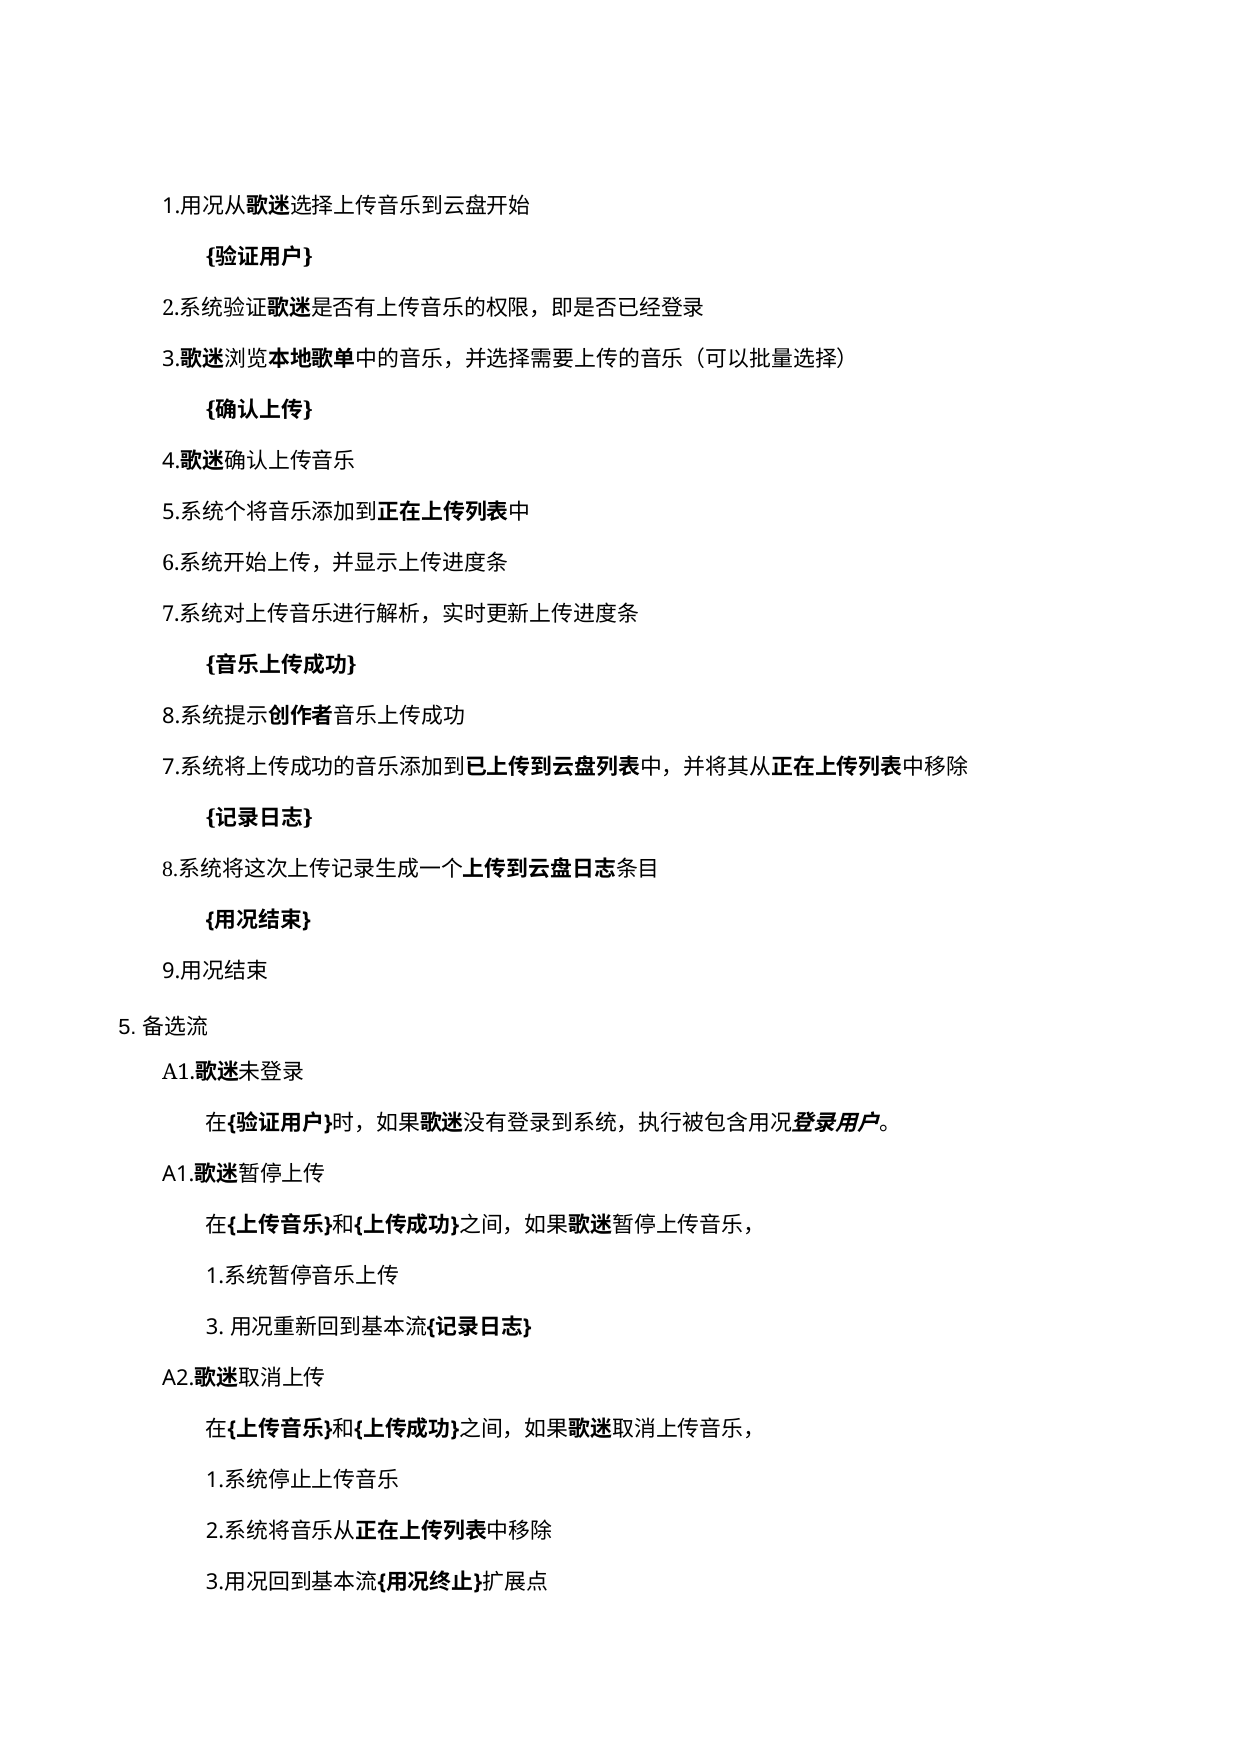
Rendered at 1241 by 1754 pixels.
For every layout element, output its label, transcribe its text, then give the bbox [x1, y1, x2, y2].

text 8.系统提示创作者音乐上传成功 [118, 698, 1122, 730]
text 在{上传音乐}和{上传成功}之间，如果歌迷取消上传音乐， [118, 1411, 1122, 1443]
text 1.用况从歌迷选择上传音乐到云盘开始 [118, 188, 1122, 219]
text {验证用户} [118, 239, 1122, 270]
text {确认上传} [118, 392, 1122, 423]
text 2.系统将音乐从正在上传列表中移除 [118, 1513, 1122, 1545]
text 3. 用况重新回到基本流{记录日志} [118, 1309, 1122, 1341]
text 4.歌迷确认上传音乐 [118, 443, 1122, 474]
text A2.歌迷取消上传 [118, 1360, 1122, 1392]
text 在{验证用户}时，如果歌迷没有登录到系统，执行被包含用况登录用户。 [118, 1105, 1122, 1137]
text 1.系统暂停音乐上传 [118, 1258, 1122, 1290]
text 9.用况结束 [118, 953, 1122, 985]
text 3.歌迷浏览本地歌单中的音乐，并选择需要上传的音乐（可以批量选择） [118, 341, 1122, 372]
text 2.系统验证歌迷是否有上传音乐的权限，即是否已经登录 [118, 290, 1122, 321]
text A1.歌迷暂停上传 [118, 1156, 1122, 1188]
text {音乐上传成功} [118, 647, 1122, 679]
text 7.系统将上传成功的音乐添加到已上传到云盘列表中，并将其从正在上传列表中移除 [118, 749, 1122, 781]
text 1.系统停止上传音乐 [118, 1462, 1122, 1494]
text 在{上传音乐}和{上传成功}之间，如果歌迷暂停上传音乐， [118, 1207, 1122, 1239]
text 3.用况回到基本流{用况终止}扩展点 [118, 1564, 1122, 1596]
text 5.系统个将音乐添加到正在上传列表中 [118, 494, 1122, 526]
text {记录日志} [118, 800, 1122, 832]
text 8.系统将这次上传记录生成一个上传到云盘日志条目 [118, 851, 1122, 883]
text A1.歌迷未登录 [118, 1054, 1122, 1086]
text 7.系统对上传音乐进行解析，实时更新上传进度条 [118, 596, 1122, 628]
text {用况结束} [118, 902, 1122, 934]
text 6.系统开始上传，并显示上传进度条 [118, 545, 1122, 577]
subtitle 备选流 [118, 1009, 1122, 1041]
